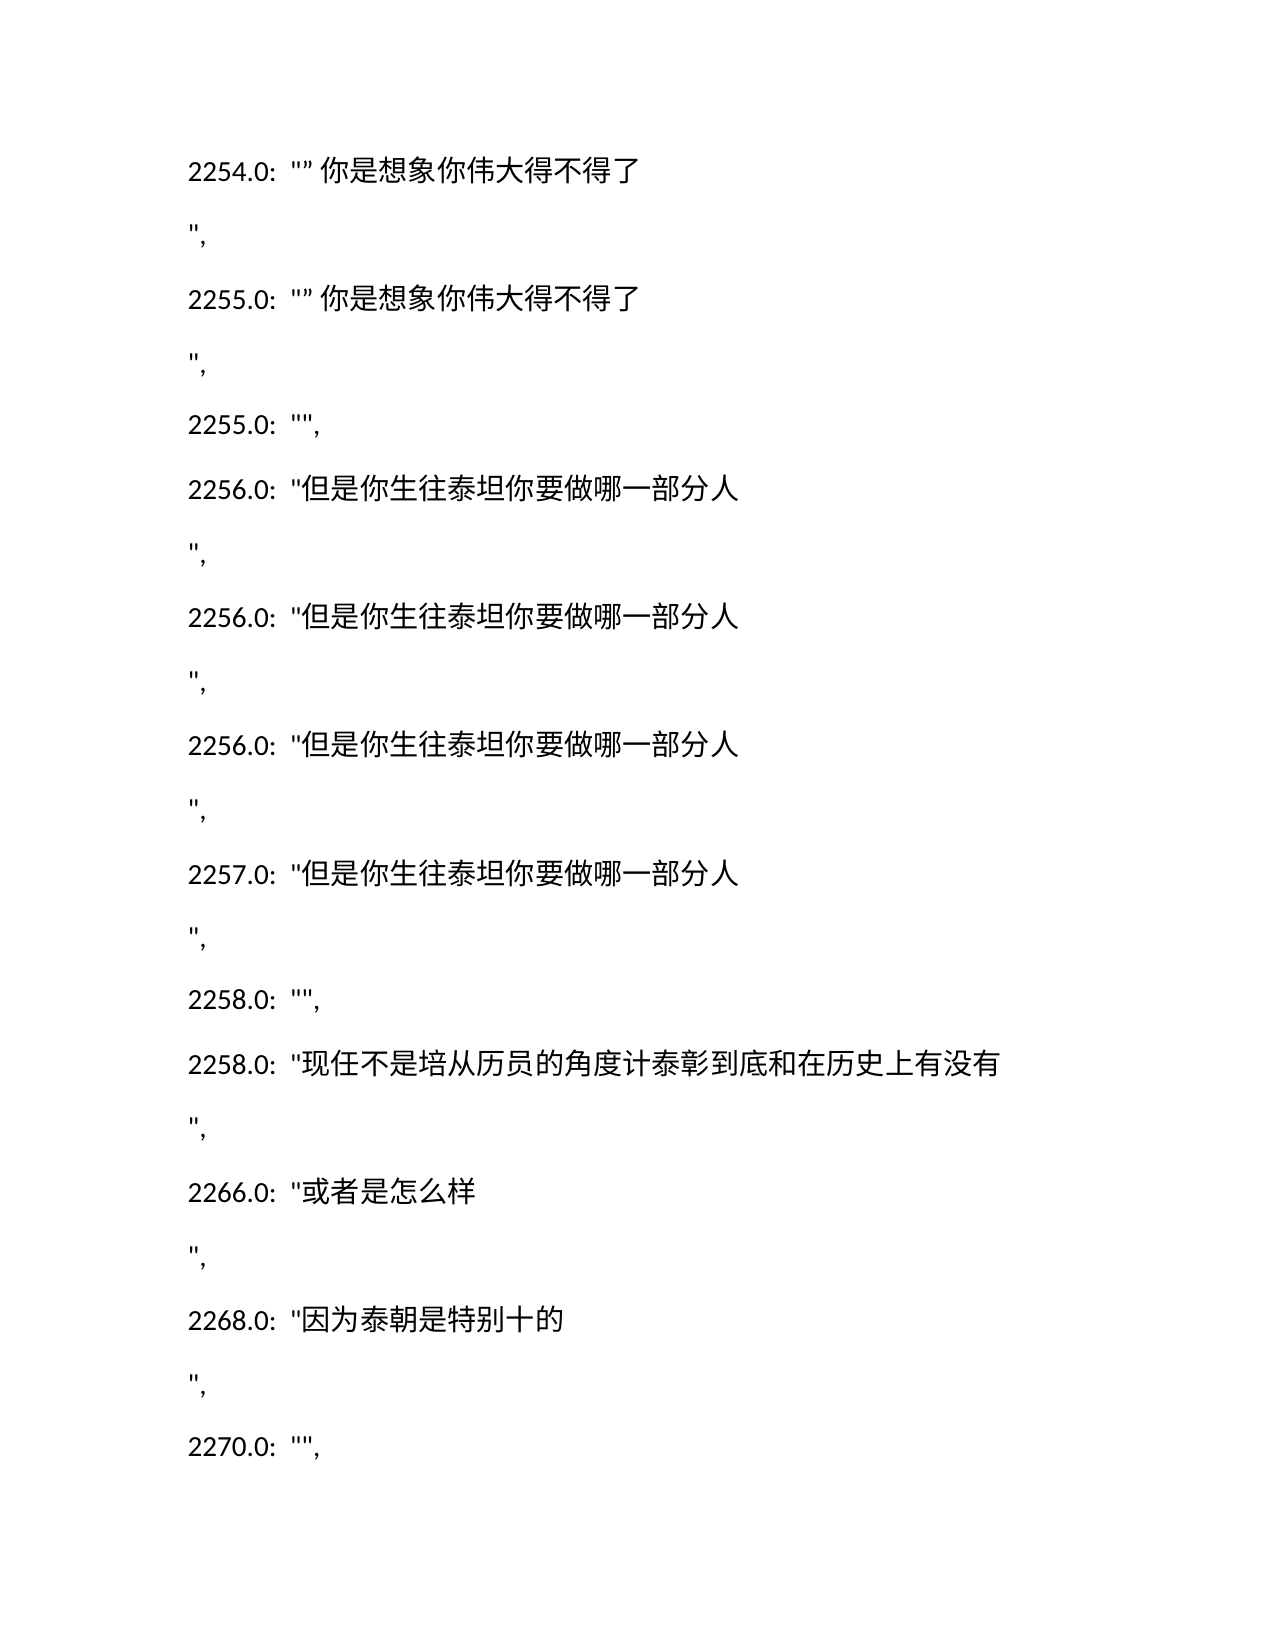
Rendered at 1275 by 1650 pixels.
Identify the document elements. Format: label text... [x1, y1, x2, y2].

text 2256.0: "但是你生往泰坦你要做哪一部分人 [187, 468, 1087, 508]
text 2256.0: "但是你生往泰坦你要做哪一部分人 [187, 725, 1087, 764]
text 2258.0: "现任不是培从历员的角度计泰彰到底和在历史上有没有 [187, 1043, 1087, 1083]
text 2256.0: "但是你生往泰坦你要做哪一部分人 [187, 596, 1087, 636]
text ", [187, 1366, 1087, 1401]
text 2266.0: "或者是怎么样 [187, 1171, 1087, 1211]
text 2270.0: "", [187, 1428, 1087, 1463]
text 2258.0: "", [187, 981, 1087, 1017]
text 2268.0: "因为泰朝是特别十的 [187, 1299, 1087, 1339]
text ", [187, 1109, 1087, 1145]
text 2255.0: "” 你是想象你伟大得不得了 [187, 278, 1087, 318]
text ", [187, 791, 1087, 827]
text ", [187, 919, 1087, 955]
text 2257.0: "但是你生往泰坦你要做哪一部分人 [187, 853, 1087, 893]
text ", [187, 216, 1087, 252]
text 2254.0: "” 你是想象你伟大得不得了 [187, 150, 1087, 190]
text ", [187, 1238, 1087, 1273]
text ", [187, 535, 1087, 570]
text ", [187, 345, 1087, 380]
text 2255.0: "", [187, 406, 1087, 442]
text ", [187, 663, 1087, 698]
